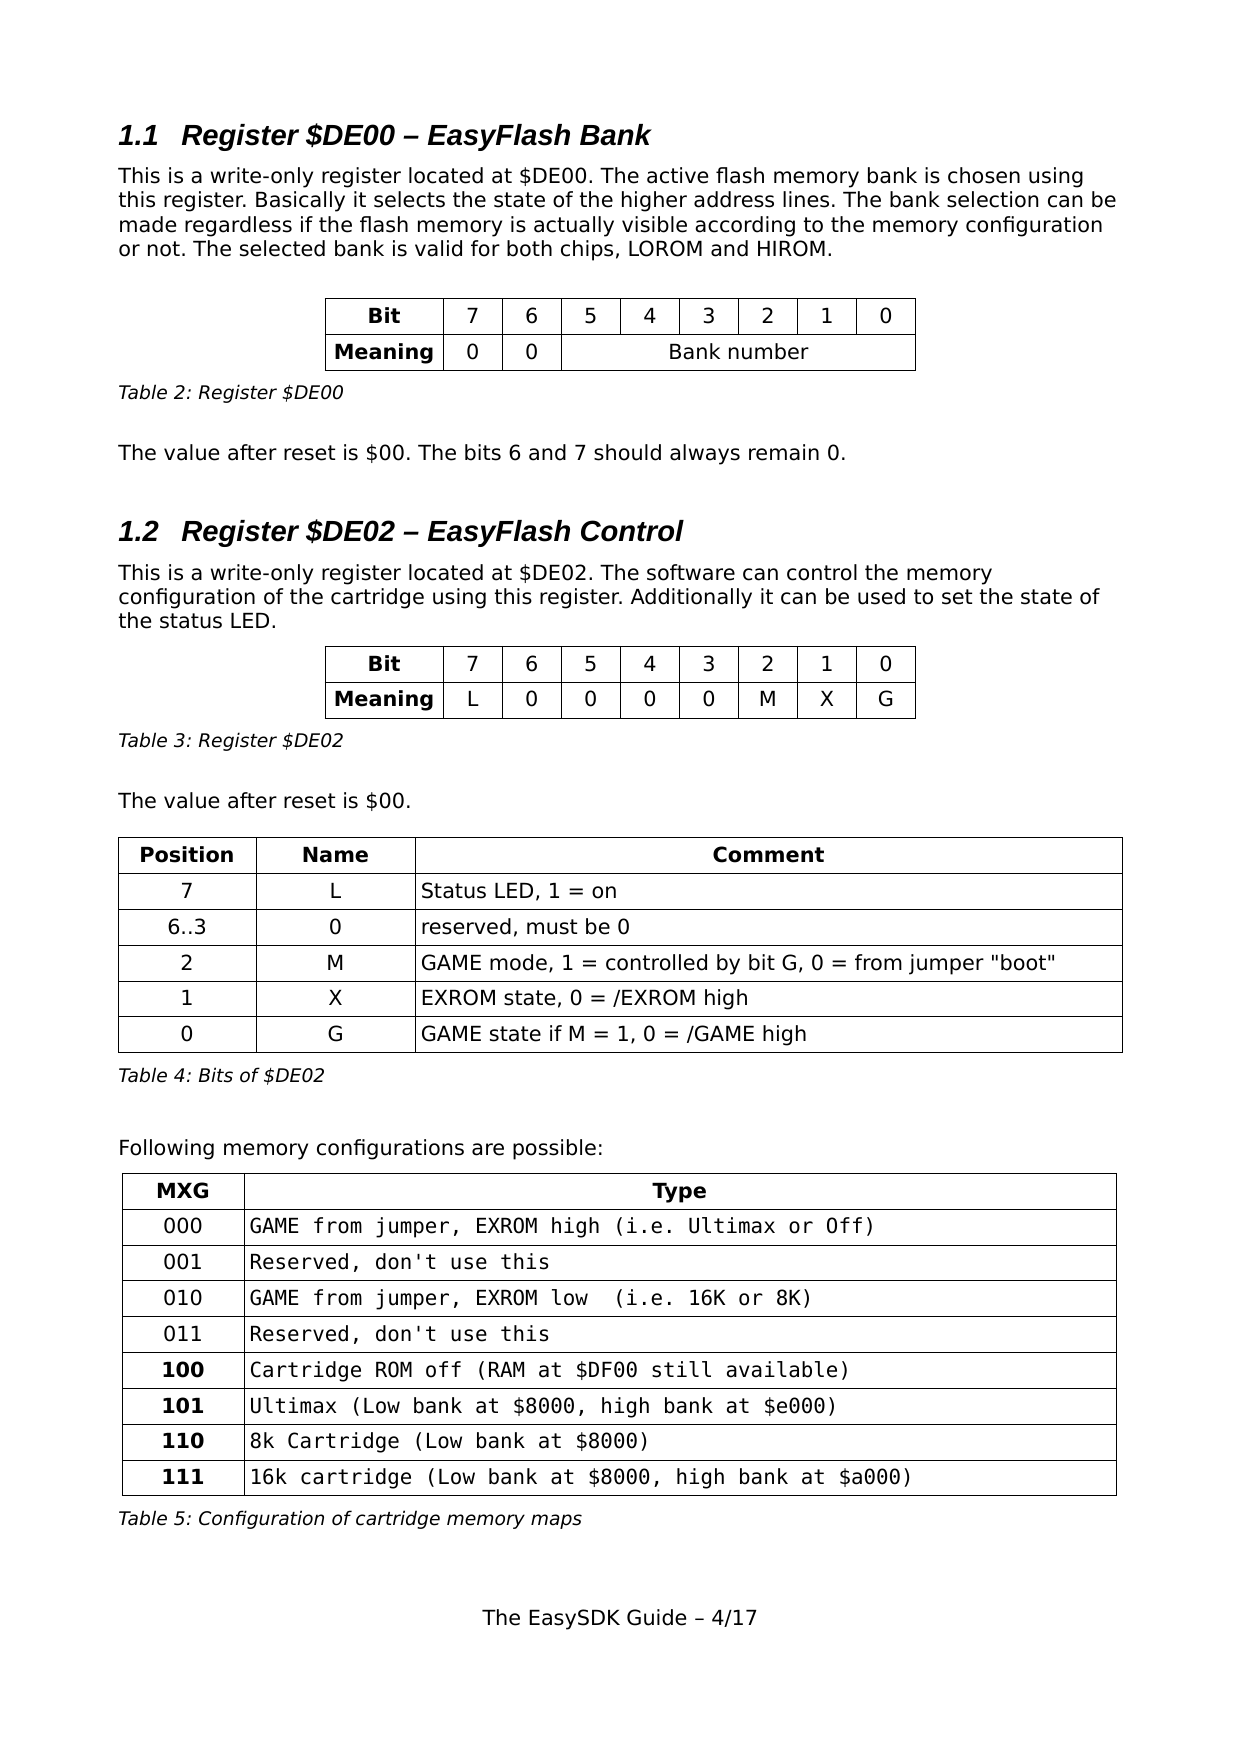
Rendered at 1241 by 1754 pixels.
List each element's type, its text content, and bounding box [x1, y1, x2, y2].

table_cell Meaning [326, 683, 443, 717]
table_cell 100 [123, 1353, 244, 1388]
table_cell 110 [123, 1425, 244, 1459]
table_header 2 [739, 299, 797, 334]
table_cell 6..3 [119, 910, 256, 945]
table_header 4 [621, 299, 679, 334]
table_header Type [245, 1174, 1116, 1209]
table_header 7 [444, 299, 502, 334]
table_cell X [257, 982, 415, 1016]
table_cell M [257, 946, 415, 981]
subtitle Register $DE02 – EasyFlash Control [118, 514, 1122, 548]
table_header MXG [123, 1174, 244, 1209]
table_header 6 [503, 647, 561, 682]
table_cell L [257, 874, 415, 909]
table_cell GAME from jumper, EXROM low (i.e. 16K or 8K) [245, 1281, 1116, 1316]
table_cell 0 [444, 335, 502, 370]
table_cell 101 [123, 1389, 244, 1424]
table_cell 0 [257, 910, 415, 945]
table_cell GAME from jumper, EXROM high (i.e. Ultimax or Off) [245, 1210, 1116, 1244]
text The value after reset is $00. [118, 789, 1122, 813]
table_header 3 [680, 647, 738, 682]
subtitle Register $DE00 – EasyFlash Bank [118, 118, 1122, 152]
table_cell 1 [119, 982, 256, 1016]
table_cell 7 [119, 874, 256, 909]
table_cell 111 [123, 1461, 244, 1495]
table_cell Meaning [326, 335, 443, 370]
table_cell 0 [680, 683, 738, 717]
table_cell 0 [503, 683, 561, 717]
table_cell M [739, 683, 797, 717]
text Table 5: Configuration of cartridge memory maps [118, 1508, 1122, 1530]
table_header Position [119, 838, 256, 873]
table_cell 0 [621, 683, 679, 717]
table_cell 0 [503, 335, 561, 370]
text This is a write-only register located at $DE02. The software can control the memory configuration of the cartridge using this register. Additionally it can be used to set the state of the status LED. [118, 561, 1122, 633]
table_cell Ultimax (Low bank at $8000, high bank at $e000) [245, 1389, 1116, 1424]
table_header 0 [857, 647, 915, 682]
table_cell 010 [123, 1281, 244, 1316]
table_header 3 [680, 299, 738, 334]
table_header 5 [562, 299, 620, 334]
table_cell 0 [119, 1017, 256, 1052]
table_header 0 [857, 299, 915, 334]
table_cell 001 [123, 1246, 244, 1280]
table_cell 2 [119, 946, 256, 981]
table_header 7 [444, 647, 502, 682]
table_header Name [257, 838, 415, 873]
table_header 6 [503, 299, 561, 334]
text Table 4: Bits of $DE02 [118, 1065, 1122, 1087]
table_cell Bank number [562, 335, 915, 370]
table_cell GAME mode, 1 = controlled by bit G, 0 = from jumper "boot" [416, 946, 1122, 981]
table_cell X [798, 683, 856, 717]
table_cell Status LED, 1 = on [416, 874, 1122, 909]
table_cell Cartridge ROM off (RAM at $DF00 still available) [245, 1353, 1116, 1388]
table_cell EXROM state, 0 = /EXROM high [416, 982, 1122, 1016]
table_header 4 [621, 647, 679, 682]
table_header 1 [798, 299, 856, 334]
table_cell L [444, 683, 502, 717]
table_cell reserved, must be 0 [416, 910, 1122, 945]
table_cell GAME state if M = 1, 0 = /GAME high [416, 1017, 1122, 1052]
table_cell Reserved, don't use this [245, 1246, 1116, 1280]
table_header 2 [739, 647, 797, 682]
table_cell 0 [562, 683, 620, 717]
text Table 2: Register $DE00 [118, 382, 1122, 404]
table_cell Reserved, don't use this [245, 1317, 1116, 1352]
table_cell G [257, 1017, 415, 1052]
table_cell 000 [123, 1210, 244, 1244]
table_header Comment [416, 838, 1122, 873]
table_cell 16k cartridge (Low bank at $8000, high bank at $a000) [245, 1461, 1116, 1495]
table_cell G [857, 683, 915, 717]
text Table 3: Register $DE02 [118, 730, 1122, 752]
table_header Bit [326, 299, 443, 334]
table_cell 8k Cartridge (Low bank at $8000) [245, 1425, 1116, 1459]
text The value after reset is $00. The bits 6 and 7 should always remain 0. [118, 441, 1122, 465]
text Following memory configurations are possible: [118, 1136, 1122, 1160]
table_header Bit [326, 647, 443, 682]
table_header 1 [798, 647, 856, 682]
text This is a write-only register located at $DE00. The active flash memory bank is chosen using this register. Basically it selects the state of the higher address lines. The bank selection can be made regardless if the flash memory is actually visible according to the memory configuration or not. The selected bank is valid for both chips, LOROM and HIROM. [118, 164, 1122, 261]
table_cell 011 [123, 1317, 244, 1352]
table_header 5 [562, 647, 620, 682]
